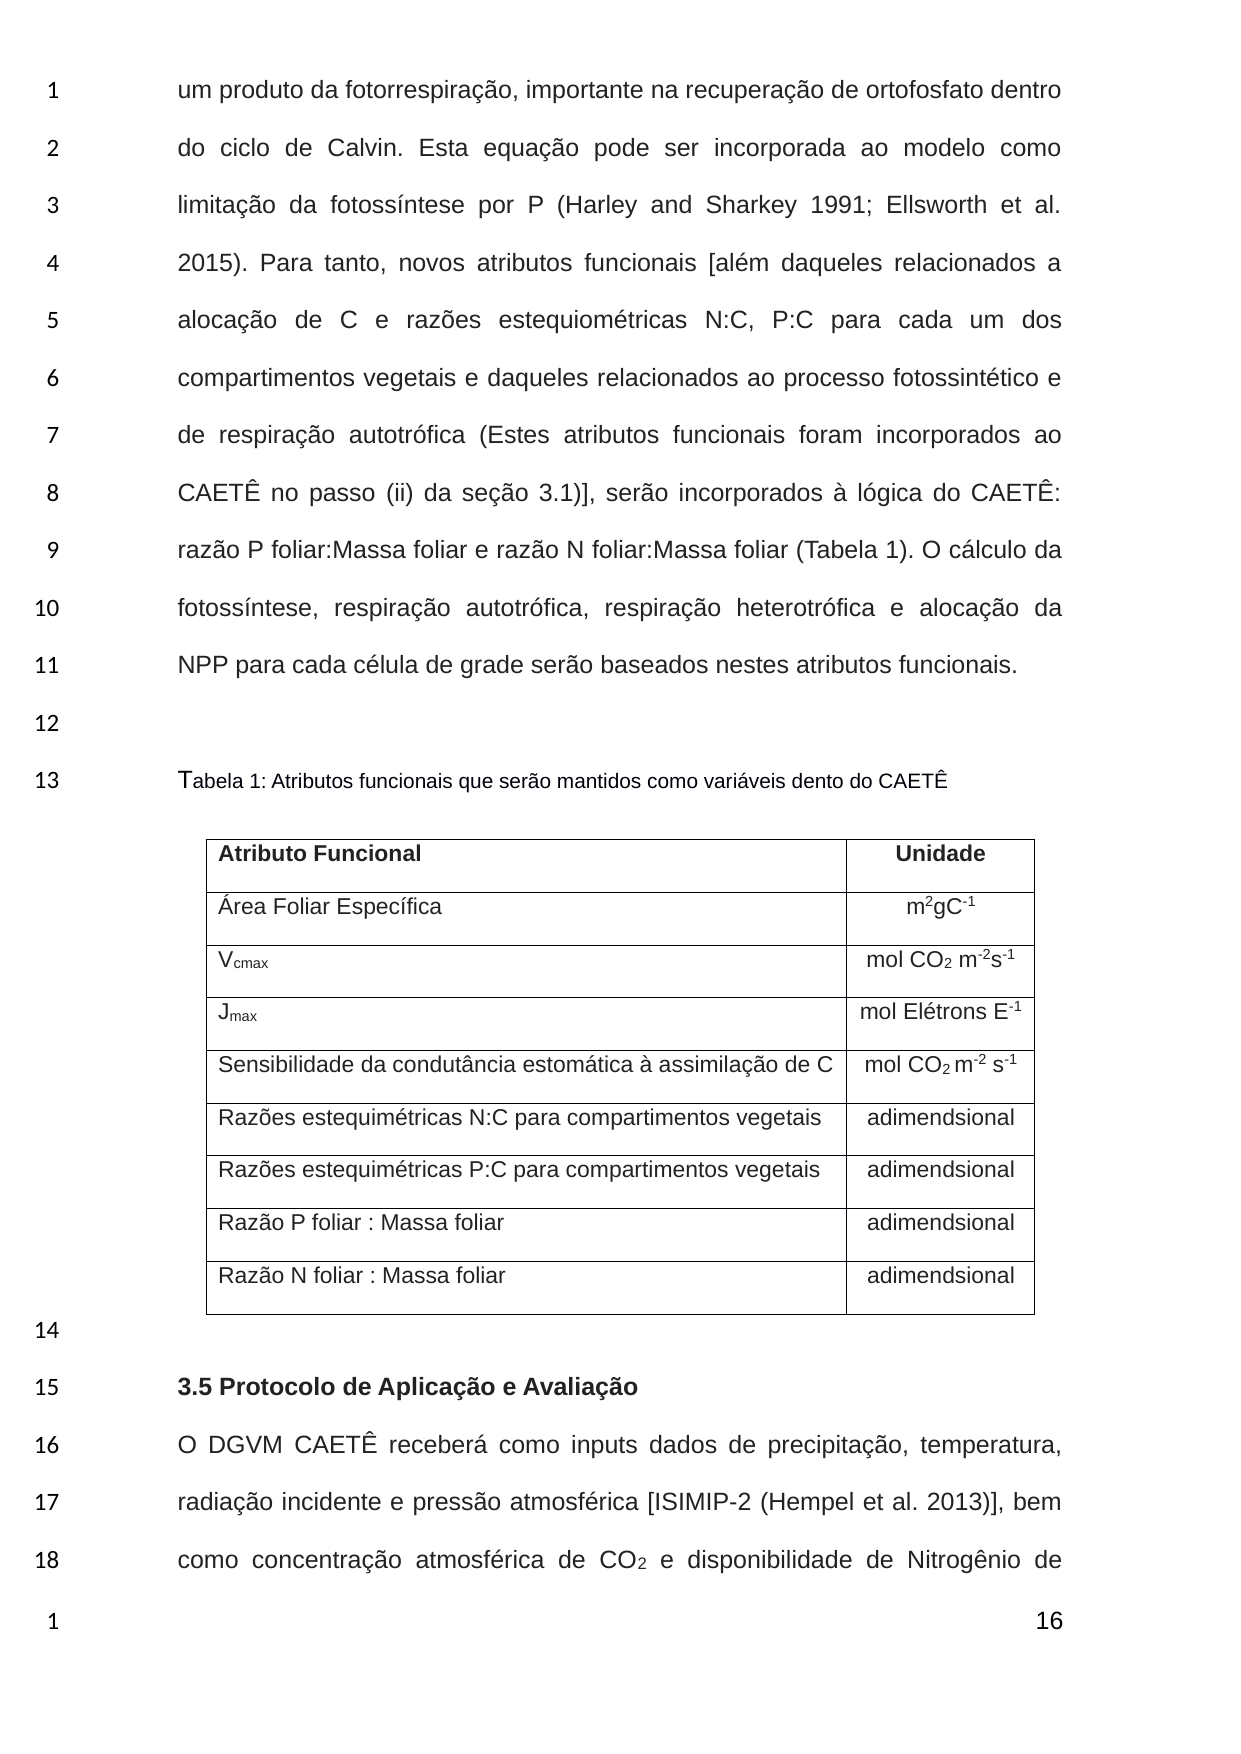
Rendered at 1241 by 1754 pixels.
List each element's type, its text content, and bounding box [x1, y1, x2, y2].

table_cell Razões estequimétricas P:C para compartimentos vegetais [207, 1156, 846, 1208]
table_cell mol CO2 m-2 s-1 [847, 1051, 1034, 1103]
table_header Atributo Funcional [207, 840, 846, 892]
table_header Unidade [847, 840, 1034, 892]
table_cell Jmax [207, 998, 846, 1050]
table_cell Vcmax [207, 946, 846, 997]
table_cell Razão P foliar : Massa foliar [207, 1209, 846, 1261]
text um produto da fotorrespiração, importante na recuperação de ortofosfato dentro do ciclo de Calvin. Esta equação pode ser incorporada ao modelo como limitação da fotossíntese por P (Harley and Sharkey 1991; Ellsworth et al. 2015). Para tanto, novos atributos funcionais [além daqueles relacionados a alocação de C e razões estequiométricas N:C, P:C para cada um dos compartimentos vegetais e daqueles relacionados ao processo fotossintético e de respiração autotrófica (Estes atributos funcionais foram incorporados ao CAETÊ no passo (ii) da seção 3.1)], serão incorporados à lógica do CAETÊ: razão P foliar:Massa foliar e razão N foliar:Massa foliar (Tabela 1). O cálculo da fotossíntese, respiração autotrófica, respiração heterotrófica e alocação da NPP para cada célula de grade serão baseados nestes atributos funcionais. [177, 75, 1063, 679]
text 3.5 Protocolo de Aplicação e Avaliação [177, 1372, 1063, 1401]
table_cell adimendsional [847, 1104, 1034, 1155]
table_cell mol Elétrons E-1 [847, 998, 1034, 1050]
table_cell Razão N foliar : Massa foliar [207, 1262, 846, 1313]
table_cell mol CO2 m-2s-1 [847, 946, 1034, 997]
text O DGVM CAETÊ receberá como inputs dados de precipitação, temperatura, radiação incidente e pressão atmosférica [ISIMIP-2 (Hempel et al. 2013)], bem como concentração atmosférica de CO2 e disponibilidade de Nitrogênio de [177, 1429, 1063, 1573]
table_cell adimendsional [847, 1262, 1034, 1313]
table_cell adimendsional [847, 1156, 1034, 1208]
table_cell Sensibilidade da condutância estomática à assimilação de C [207, 1051, 846, 1103]
text Tabela 1: Atributos funcionais que serão mantidos como variáveis dento do CAETÊ [177, 765, 1063, 794]
table_cell m2gC-1 [847, 893, 1034, 944]
table_cell Área Foliar Específica [207, 893, 846, 944]
table_cell Razões estequimétricas N:C para compartimentos vegetais [207, 1104, 846, 1155]
table_cell adimendsional [847, 1209, 1034, 1261]
